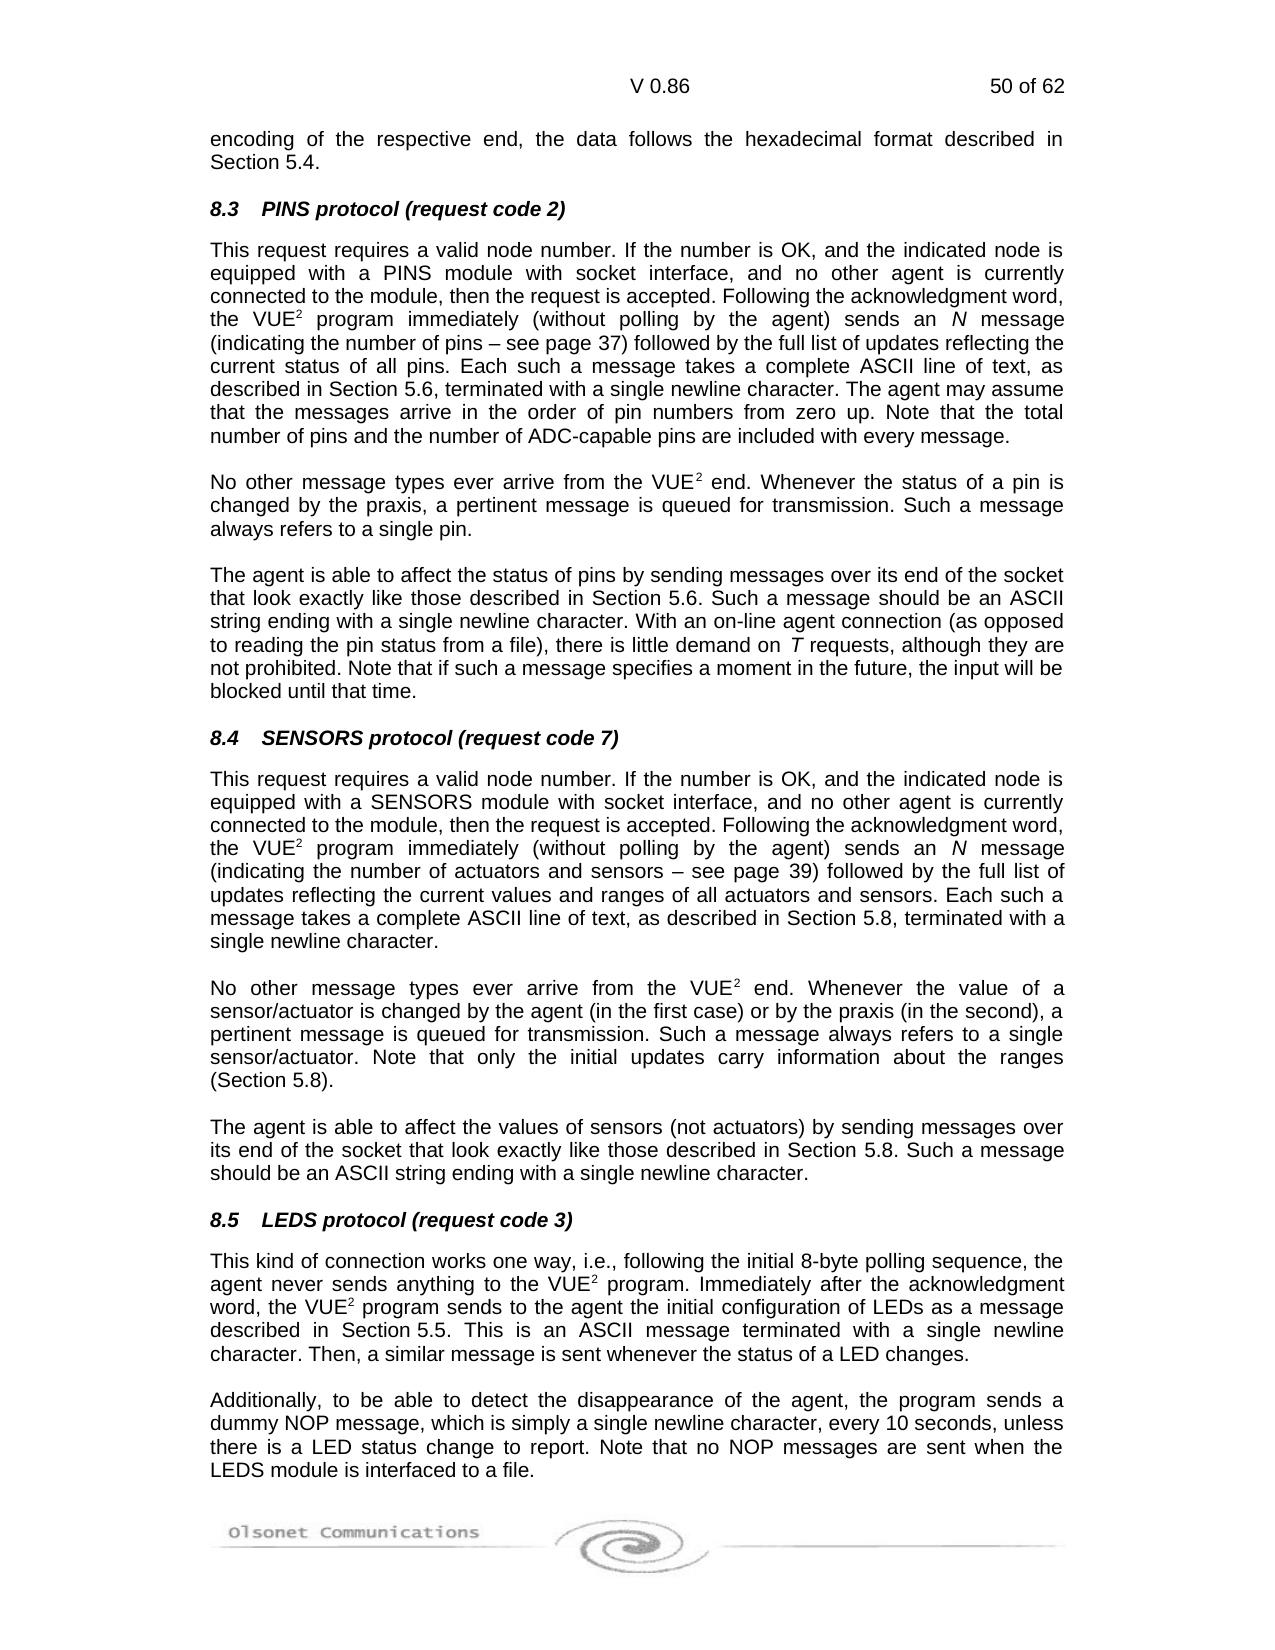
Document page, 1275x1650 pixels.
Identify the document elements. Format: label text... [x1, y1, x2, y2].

text The agent is able to affect the values of sensors (not actuators) by sending messages over its end of the socket that look exactly like those described in Section 5.8. Such a message should be an ASCII string ending with a single newline character. [210, 1116, 1065, 1185]
subtitle SENSORS protocol (request code 7) [210, 726, 1065, 749]
text This request requires a valid node number. If the number is OK, and the indicated node is equipped with a SENSORS module with socket interface, and no other agent is currently connected to the module, then the request is accepted. Following the acknowledgment word, the VUE2 program immediately (without polling by the agent) sends an N message (indicating the number of actuators and sensors – see page 40) followed by the full list of updates reflecting the current values and ranges of all actuators and sensors. Each such a message takes a complete ASCII line of text, as described in Section 5.8, terminated with a single newline character. [210, 767, 1065, 953]
text The agent is able to affect the status of pins by sending messages over its end of the socket that look exactly like those described in Section 5.6. Such a message should be an ASCII string ending with a single newline character. With an on-line agent connection (as opposed to reading the pin status from a file), there is little demand on T requests, although they are not prohibited. Note that if such a message specifies a moment in the future, the input will be blocked until that time. [210, 563, 1065, 703]
text This kind of connection works one way, i.e., following the initial 8-byte polling sequence, the agent never sends anything to the VUE2 program. Immediately after the acknowledgment word, the VUE2 program sends to the agent the initial configuration of LEDs as a message described in Section 5.5. This is an ASCII message terminated with a single newline character. Then, a similar message is sent whenever the status of a LED changes. [210, 1249, 1065, 1366]
text This request requires a valid node number. If the number is OK, and the indicated node is equipped with a PINS module with socket interface, and no other agent is currently connected to the module, then the request is accepted. Following the acknowledgment word, the VUE2 program immediately (without polling by the agent) sends an N message (indicating the number of pins – see page 37) followed by the full list of updates reflecting the current status of all pins. Each such a message takes a complete ASCII line of text, as described in Section 5.6, terminated with a single newline character. The agent may assume that the messages arrive in the order of pin numbers from zero up. Note that the total number of pins and the number of ADC-capable pins are included with every message. [210, 238, 1065, 447]
text No other message types ever arrive from the VUE2 end. Whenever the status of a pin is changed by the praxis, a pertinent message is queued for transmission. Such a message always refers to a single pin. [210, 471, 1065, 540]
subtitle PINS protocol (request code 2) [210, 197, 1065, 221]
subtitle LEDS protocol (request code 3) [210, 1208, 1065, 1232]
picture [210, 1504, 1065, 1596]
text No other message types ever arrive from the VUE2 end. Whenever the value of a sensor/actuator is changed by the agent (in the first case) or by the praxis (in the second), a pertinent message is queued for transmission. Such a message always refers to a single sensor/actuator. Note that only the initial updates carry information about the ranges (Section 5.8). [210, 976, 1065, 1092]
text encoding of the respective end, the data follows the hexadecimal format described in Section 5.4. [210, 128, 1065, 174]
text Additionally, to be able to detect the disappearance of the agent, the program sends a dummy NOP message, which is simply a single newline character, every 10 seconds, unless there is a LED status change to report. Note that no NOP messages are sent when the LEDS module is interfaced to a file. [210, 1389, 1065, 1482]
